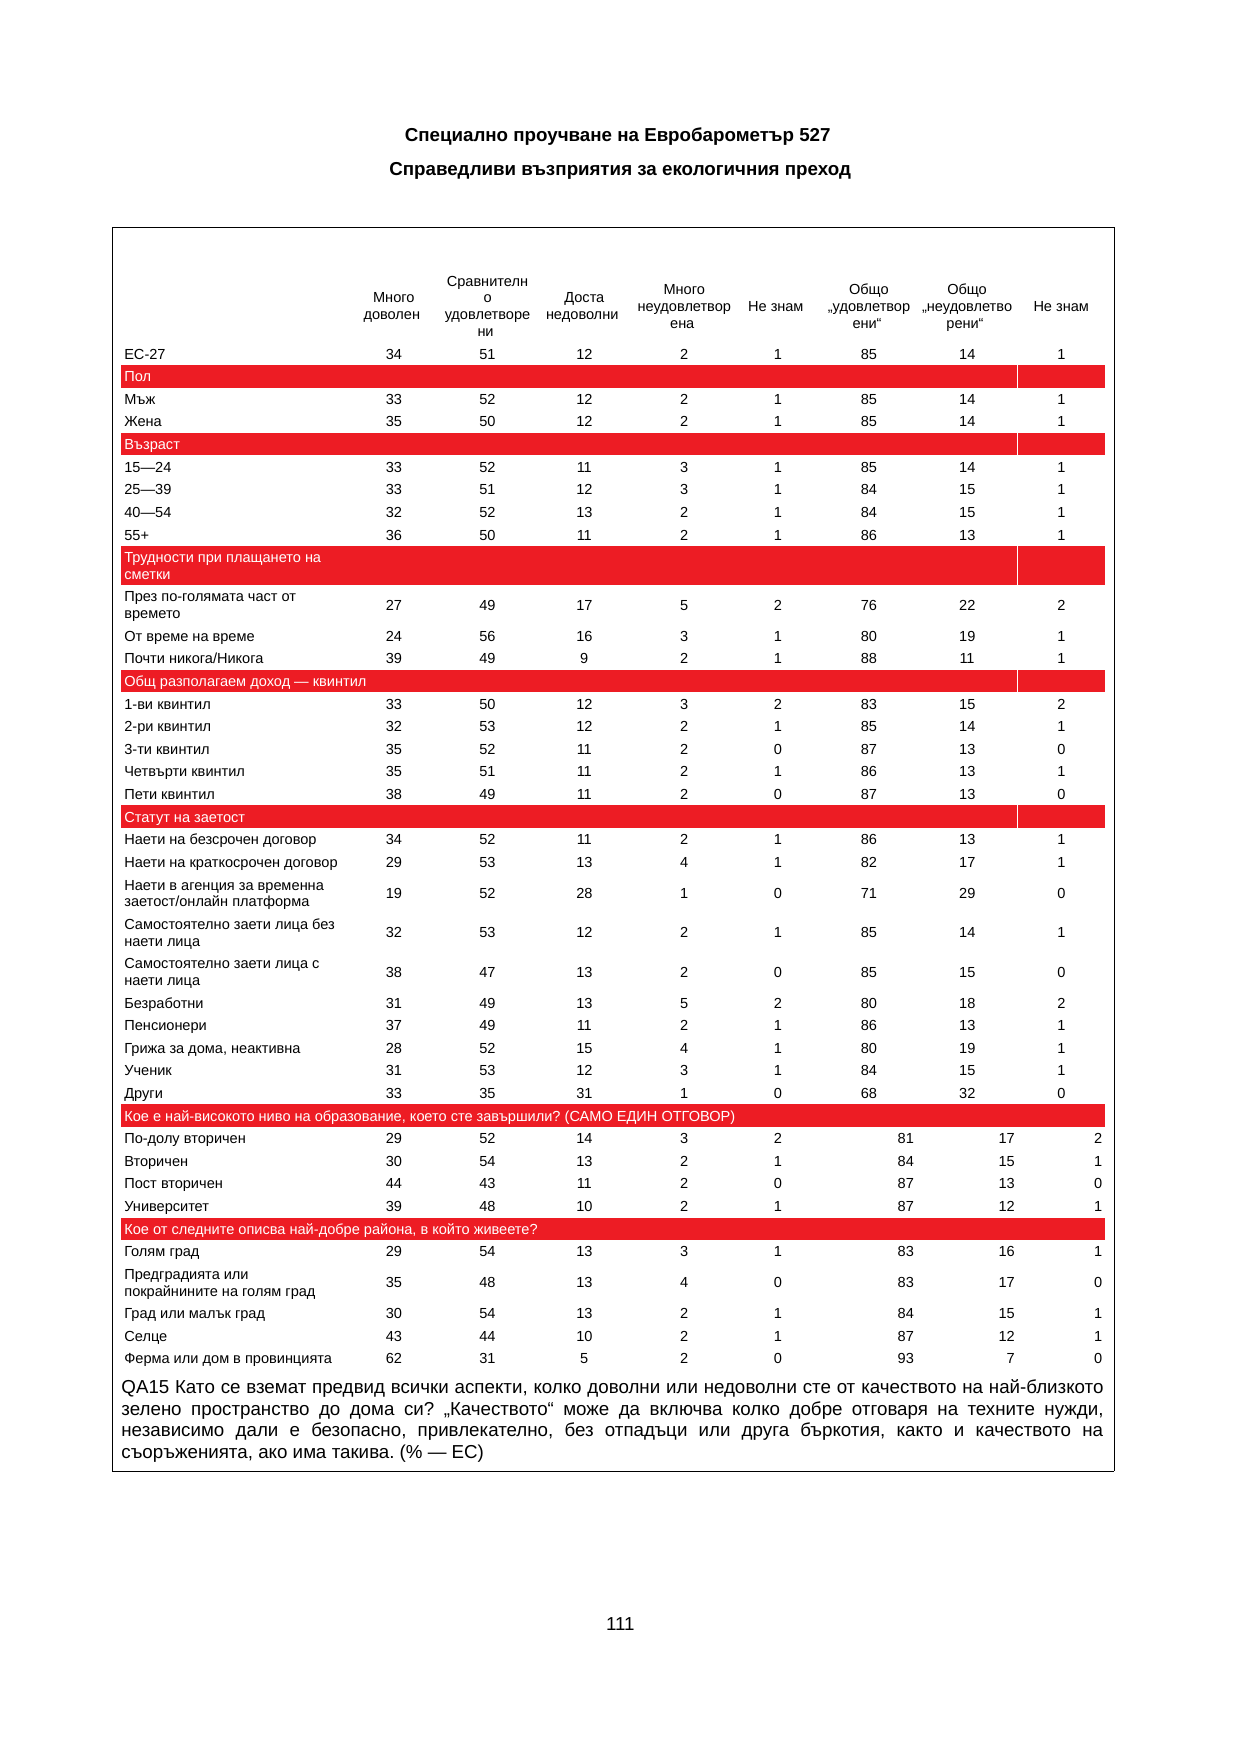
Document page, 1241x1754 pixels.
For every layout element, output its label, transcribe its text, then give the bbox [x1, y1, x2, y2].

table_cell 2 [634, 1347, 734, 1370]
table_cell 12 [916, 1325, 1017, 1347]
table_cell 1 [1018, 410, 1105, 433]
table_cell 2 [634, 760, 734, 783]
table_cell 53 [440, 913, 534, 952]
table_header Доста недоволни [534, 270, 634, 342]
table_cell 16 [916, 1240, 1017, 1263]
table_cell 1 [734, 523, 821, 546]
table_cell 44 [347, 1172, 440, 1195]
table_cell 10 [534, 1325, 634, 1347]
table_cell 1 [734, 1059, 821, 1082]
table_cell 15 [916, 478, 1017, 501]
table_cell 12 [916, 1195, 1017, 1217]
table_cell 13 [534, 1240, 634, 1263]
table_cell 1 [1018, 1302, 1105, 1324]
table_cell [440, 546, 534, 585]
table_cell 15—24 [121, 455, 347, 478]
table_cell 1 [1018, 1240, 1105, 1263]
table_cell 1 [1018, 501, 1105, 523]
table_cell 3 [634, 455, 734, 478]
table_cell 14 [916, 455, 1017, 478]
table_cell 83 [821, 1263, 916, 1302]
table_cell 1 [1018, 913, 1105, 952]
table_cell 0 [734, 783, 821, 805]
table_cell 1 [734, 851, 821, 873]
table_cell 16 [534, 625, 634, 647]
table_cell 13 [534, 851, 634, 873]
table_cell 1 [734, 410, 821, 433]
table_cell 11 [534, 1014, 634, 1037]
table_cell 85 [821, 343, 916, 365]
table_cell През по-голямата част от времето [121, 585, 347, 624]
table_cell 84 [821, 1150, 916, 1172]
table_cell 13 [916, 738, 1017, 760]
table_cell Наети на краткосрочен договор [121, 851, 347, 873]
table_cell 29 [916, 873, 1017, 913]
table_cell 44 [440, 1325, 534, 1347]
table_cell [734, 805, 821, 828]
table_cell 13 [534, 1263, 634, 1302]
table_cell 1 [1018, 828, 1105, 851]
table_cell 13 [916, 1014, 1017, 1037]
table_cell 28 [534, 873, 634, 913]
table_cell 15 [916, 501, 1017, 523]
table_cell 51 [440, 343, 534, 365]
table_cell 13 [916, 760, 1017, 783]
table_cell Ферма или дом в провинцията [121, 1347, 347, 1370]
table_cell [734, 546, 821, 585]
table_cell 2 [634, 715, 734, 738]
table_cell 30 [347, 1302, 440, 1324]
table_cell 0 [1018, 1082, 1105, 1104]
table_header [121, 270, 347, 342]
table_cell 1 [734, 501, 821, 523]
table_cell 0 [1018, 1347, 1105, 1370]
table_cell 32 [347, 715, 440, 738]
table_cell 1 [1018, 1195, 1105, 1217]
table_cell 84 [821, 501, 916, 523]
table_cell 1 [634, 873, 734, 913]
table_cell [440, 433, 534, 455]
table_cell Общ разполагаем доход — квинтил [121, 670, 634, 692]
table_cell 87 [821, 783, 916, 805]
table_cell 12 [534, 478, 634, 501]
table_cell 84 [821, 1059, 916, 1082]
table_cell 1 [734, 828, 821, 851]
table_cell 1 [734, 760, 821, 783]
table_cell Мъж [121, 388, 347, 410]
table_cell 1 [1018, 1014, 1105, 1037]
table_cell 17 [534, 585, 634, 624]
table_cell 15 [534, 1037, 634, 1059]
table_cell 31 [347, 1059, 440, 1082]
table_cell 0 [1018, 1172, 1105, 1195]
table_cell 0 [734, 1172, 821, 1195]
table_cell 35 [347, 1263, 440, 1302]
table_cell 43 [347, 1325, 440, 1347]
table_cell 84 [821, 1302, 916, 1324]
table_cell 2 [734, 585, 821, 624]
table_cell 14 [916, 410, 1017, 433]
table_cell 1 [734, 1150, 821, 1172]
table_cell 1-ви квинтил [121, 693, 347, 715]
table_cell 10 [534, 1195, 634, 1217]
table_cell Почти никога/Никога [121, 647, 347, 670]
table_cell 86 [821, 828, 916, 851]
table_cell [534, 546, 634, 585]
table_cell [821, 546, 916, 585]
table_cell 3-ти квинтил [121, 738, 347, 760]
table_cell Кое от следните описва най-добре района, в който живеете? [121, 1218, 1105, 1240]
table_cell [916, 433, 1017, 455]
table_cell 1 [634, 1082, 734, 1104]
table_cell 0 [734, 1263, 821, 1302]
table_cell 50 [440, 410, 534, 433]
table_cell 13 [916, 523, 1017, 546]
table_cell 13 [534, 1302, 634, 1324]
table_cell 2 [634, 952, 734, 991]
table_cell [347, 433, 440, 455]
table_cell 2 [634, 913, 734, 952]
table_cell Други [121, 1082, 347, 1104]
table_cell 1 [1018, 647, 1105, 670]
table_cell 1 [1018, 715, 1105, 738]
table_cell 31 [440, 1347, 534, 1370]
table_cell 2 [634, 410, 734, 433]
table_cell Предградията или покрайнините на голям град [121, 1263, 347, 1302]
table_cell 1 [1018, 1059, 1105, 1082]
table_cell 12 [534, 343, 634, 365]
table_cell 1 [1018, 478, 1105, 501]
table_cell 53 [440, 1059, 534, 1082]
table_cell 52 [440, 828, 534, 851]
table_cell 55+ [121, 523, 347, 546]
table_cell [734, 365, 821, 388]
table_cell 2 [1018, 1127, 1105, 1149]
table_cell 13 [916, 1172, 1017, 1195]
table_cell 84 [821, 478, 916, 501]
table_cell Четвърти квинтил [121, 760, 347, 783]
table_cell 49 [440, 1014, 534, 1037]
table_header Много неудовлетворена [634, 270, 734, 342]
table_cell 1 [734, 343, 821, 365]
table_cell 0 [1018, 783, 1105, 805]
table_cell 52 [440, 1037, 534, 1059]
table_cell 35 [440, 1082, 534, 1104]
table_cell 51 [440, 760, 534, 783]
table_cell 2 [634, 388, 734, 410]
table_cell Голям град [121, 1240, 347, 1263]
table_cell 82 [821, 851, 916, 873]
table_cell 17 [916, 1127, 1017, 1149]
table_cell [534, 365, 634, 388]
table_cell 1 [734, 1325, 821, 1347]
table_cell 81 [821, 1127, 916, 1149]
table_cell 38 [347, 783, 440, 805]
table_cell 39 [347, 647, 440, 670]
table_cell 83 [821, 1240, 916, 1263]
table_cell 11 [534, 455, 634, 478]
table_cell 49 [440, 783, 534, 805]
table_cell Жена [121, 410, 347, 433]
table_cell 0 [734, 873, 821, 913]
table_cell 37 [347, 1014, 440, 1037]
table_cell 1 [1018, 1150, 1105, 1172]
table_cell 12 [534, 1059, 634, 1082]
table_cell 31 [534, 1082, 634, 1104]
table_header Сравнително удовлетворени [440, 270, 534, 342]
table_cell 15 [916, 952, 1017, 991]
table_cell 2 [634, 523, 734, 546]
table_cell 15 [916, 1150, 1017, 1172]
table_cell 12 [534, 715, 634, 738]
table_cell 35 [347, 738, 440, 760]
table_cell Възраст [121, 433, 347, 455]
table_cell 11 [534, 738, 634, 760]
table_cell 24 [347, 625, 440, 647]
table_cell 2 [634, 1195, 734, 1217]
table_cell 1 [734, 1014, 821, 1037]
table_header Не знам [734, 270, 821, 342]
table_cell 54 [440, 1240, 534, 1263]
table_cell 12 [534, 410, 634, 433]
table_cell 4 [634, 1037, 734, 1059]
table_cell 0 [734, 952, 821, 991]
table_cell 11 [534, 1172, 634, 1195]
table_cell [916, 670, 1017, 692]
table_cell 33 [347, 478, 440, 501]
table_cell 2 [1018, 991, 1105, 1014]
table_cell 52 [440, 388, 534, 410]
table_cell 50 [440, 523, 534, 546]
table_cell 3 [634, 1059, 734, 1082]
table_cell [347, 546, 440, 585]
table_cell 48 [440, 1263, 534, 1302]
table_cell 4 [634, 1263, 734, 1302]
table_cell Самостоятелно заети лица с наети лица [121, 952, 347, 991]
table_cell 1 [1018, 343, 1105, 365]
table_cell 2-ри квинтил [121, 715, 347, 738]
table_cell 2 [634, 501, 734, 523]
table_cell ЕС-27 [121, 343, 347, 365]
table_cell 35 [347, 760, 440, 783]
table_cell 0 [1018, 738, 1105, 760]
table_cell 18 [916, 991, 1017, 1014]
table_cell [440, 365, 534, 388]
table_cell 22 [916, 585, 1017, 624]
table_cell 11 [916, 647, 1017, 670]
table_cell Селце [121, 1325, 347, 1347]
table_cell 36 [347, 523, 440, 546]
table_cell 13 [916, 828, 1017, 851]
table_cell 85 [821, 388, 916, 410]
table_cell 85 [821, 410, 916, 433]
table_cell 4 [634, 851, 734, 873]
table_cell 35 [347, 410, 440, 433]
table_cell 14 [916, 343, 1017, 365]
table_cell 2 [634, 343, 734, 365]
table_cell [634, 670, 734, 692]
table_cell 1 [734, 388, 821, 410]
table_cell 11 [534, 783, 634, 805]
table_header Не знам [1018, 270, 1105, 342]
table_cell 29 [347, 851, 440, 873]
table_cell 29 [347, 1240, 440, 1263]
table_cell 83 [821, 693, 916, 715]
table_cell 47 [440, 952, 534, 991]
table_cell Университет [121, 1195, 347, 1217]
table_cell [916, 805, 1017, 828]
table_cell 0 [734, 1082, 821, 1104]
table_cell 1 [1018, 760, 1105, 783]
table_cell 85 [821, 913, 916, 952]
table_cell 50 [440, 693, 534, 715]
table_cell 52 [440, 501, 534, 523]
table_cell [734, 433, 821, 455]
table_cell 86 [821, 1014, 916, 1037]
table_cell 14 [534, 1127, 634, 1149]
table_cell 5 [534, 1347, 634, 1370]
table_cell 27 [347, 585, 440, 624]
table_cell 2 [634, 828, 734, 851]
table_cell 52 [440, 738, 534, 760]
table_cell 93 [821, 1347, 916, 1370]
table_cell 5 [634, 991, 734, 1014]
table_cell 49 [440, 647, 534, 670]
table_cell 0 [1018, 1263, 1105, 1302]
table_cell 19 [347, 873, 440, 913]
table_cell 53 [440, 715, 534, 738]
table_cell 32 [347, 501, 440, 523]
table_cell 56 [440, 625, 534, 647]
table_cell 19 [916, 1037, 1017, 1059]
table_cell 1 [734, 478, 821, 501]
table_cell 15 [916, 1302, 1017, 1324]
table_cell Пост вторичен [121, 1172, 347, 1195]
table_cell Кое е най-високото ниво на образование, което сте завършили? (САМО ЕДИН ОТГОВОР) [121, 1104, 1105, 1127]
table_cell 33 [347, 388, 440, 410]
table_cell 1 [1018, 455, 1105, 478]
table_cell Вторичен [121, 1150, 347, 1172]
table_cell 53 [440, 851, 534, 873]
table_cell 12 [534, 388, 634, 410]
table_cell Град или малък град [121, 1302, 347, 1324]
table_cell 1 [1018, 851, 1105, 873]
table_cell 52 [440, 455, 534, 478]
table_cell 13 [534, 952, 634, 991]
table_cell 32 [347, 913, 440, 952]
table_cell 86 [821, 760, 916, 783]
table_cell [347, 365, 440, 388]
table_cell [634, 365, 734, 388]
table_cell 1 [1018, 388, 1105, 410]
table_cell 0 [734, 738, 821, 760]
table_cell По-долу вторичен [121, 1127, 347, 1149]
table_cell 28 [347, 1037, 440, 1059]
table_cell 1 [734, 913, 821, 952]
table_cell 0 [1018, 873, 1105, 913]
table_cell 85 [821, 455, 916, 478]
table_cell 51 [440, 478, 534, 501]
table_cell 80 [821, 1037, 916, 1059]
table_cell 71 [821, 873, 916, 913]
table_cell 1 [1018, 625, 1105, 647]
table_cell 52 [440, 1127, 534, 1149]
table_cell 14 [916, 388, 1017, 410]
table_cell 33 [347, 455, 440, 478]
table_cell 1 [734, 715, 821, 738]
table_cell 1 [1018, 1325, 1105, 1347]
table_cell [821, 670, 916, 692]
table_cell 9 [534, 647, 634, 670]
table_cell Статут на заетост [121, 805, 634, 828]
table_header Много доволен [347, 270, 440, 342]
table_cell 12 [534, 693, 634, 715]
table_cell 1 [1018, 1037, 1105, 1059]
table_cell 7 [916, 1347, 1017, 1370]
table_cell [1018, 670, 1105, 692]
table_cell Пети квинтил [121, 783, 347, 805]
table_cell 48 [440, 1195, 534, 1217]
table_cell 2 [1018, 585, 1105, 624]
table_cell 49 [440, 585, 534, 624]
table_cell 1 [734, 1302, 821, 1324]
table_cell 85 [821, 952, 916, 991]
table_cell 85 [821, 715, 916, 738]
table_cell 68 [821, 1082, 916, 1104]
table_cell Грижа за дома, неактивна [121, 1037, 347, 1059]
table_cell [916, 365, 1017, 388]
table_cell 11 [534, 523, 634, 546]
table_cell [1018, 365, 1105, 388]
table_cell Наети на безсрочен договор [121, 828, 347, 851]
table_cell 52 [440, 873, 534, 913]
table_cell 2 [634, 1014, 734, 1037]
table_cell 2 [634, 1172, 734, 1195]
table_cell 33 [347, 1082, 440, 1104]
table_cell 1 [734, 1195, 821, 1217]
table_cell 43 [440, 1172, 534, 1195]
table_cell 34 [347, 343, 440, 365]
table_cell 87 [821, 738, 916, 760]
table_cell [534, 433, 634, 455]
table_cell 49 [440, 991, 534, 1014]
table_cell 12 [534, 913, 634, 952]
table_cell 11 [534, 828, 634, 851]
table_cell 88 [821, 647, 916, 670]
table_cell 80 [821, 991, 916, 1014]
table_cell [1018, 546, 1105, 585]
table_cell 15 [916, 1059, 1017, 1082]
table_cell 2 [634, 1150, 734, 1172]
table_cell 86 [821, 523, 916, 546]
table_cell 2 [634, 1325, 734, 1347]
table_cell 17 [916, 851, 1017, 873]
table_cell [1018, 433, 1105, 455]
table_cell 3 [634, 625, 734, 647]
table_cell 1 [1018, 523, 1105, 546]
text QA15 Като се вземат предвид всички аспекти, колко доволни или недоволни сте от качеството на най-близкото зелено пространство до дома си? „Качеството“ може да включва колко добре отговаря на техните нужди, независимо дали е безопасно, привлекателно, без отпадъци или друга бъркотия, както и качеството на съоръженията, ако има такива. (% — ЕС) [121, 1376, 1105, 1462]
table_cell 2 [634, 1302, 734, 1324]
table_cell 2 [734, 991, 821, 1014]
table_cell 30 [347, 1150, 440, 1172]
table_cell 29 [347, 1127, 440, 1149]
table_cell [734, 670, 821, 692]
table_cell 2 [634, 783, 734, 805]
table_cell 0 [734, 1347, 821, 1370]
table_cell 19 [916, 625, 1017, 647]
table_cell 2 [1018, 693, 1105, 715]
table_cell 13 [534, 501, 634, 523]
table_cell 38 [347, 952, 440, 991]
table_cell Пол [121, 365, 347, 388]
table_cell 3 [634, 693, 734, 715]
table_cell 1 [734, 647, 821, 670]
table_cell 87 [821, 1172, 916, 1195]
table_cell [634, 805, 734, 828]
table_cell 14 [916, 913, 1017, 952]
table_cell [1018, 805, 1105, 828]
table_cell 0 [1018, 952, 1105, 991]
table_header Общо „удовлетворени“ [821, 270, 916, 342]
table_header Общо „неудовлетворени“ [916, 270, 1017, 342]
table_cell 15 [916, 693, 1017, 715]
table_cell 62 [347, 1347, 440, 1370]
table_cell 17 [916, 1263, 1017, 1302]
table_cell 87 [821, 1325, 916, 1347]
table_cell 13 [916, 783, 1017, 805]
table_cell 5 [634, 585, 734, 624]
table_cell 14 [916, 715, 1017, 738]
table_cell Безработни [121, 991, 347, 1014]
table_cell 54 [440, 1150, 534, 1172]
table_cell 13 [534, 1150, 634, 1172]
table_cell [821, 365, 916, 388]
table_cell [916, 546, 1017, 585]
table_cell 2 [634, 647, 734, 670]
table_cell 11 [534, 760, 634, 783]
table_cell 32 [916, 1082, 1017, 1104]
table_cell [634, 546, 734, 585]
table_cell [634, 433, 734, 455]
table_cell Самостоятелно заети лица без наети лица [121, 913, 347, 952]
table_cell 3 [634, 1127, 734, 1149]
table_cell От време на време [121, 625, 347, 647]
table_cell 39 [347, 1195, 440, 1217]
table_cell Наети в агенция за временна заетост/онлайн платформа [121, 873, 347, 913]
table_cell 25—39 [121, 478, 347, 501]
table_cell Пенсионери [121, 1014, 347, 1037]
table_cell 76 [821, 585, 916, 624]
table_cell 2 [734, 1127, 821, 1149]
table_cell 1 [734, 1240, 821, 1263]
table_cell 33 [347, 693, 440, 715]
table_cell Ученик [121, 1059, 347, 1082]
table_cell 1 [734, 455, 821, 478]
table_cell 34 [347, 828, 440, 851]
table_cell 1 [734, 625, 821, 647]
table_cell 40—54 [121, 501, 347, 523]
table_cell [821, 805, 916, 828]
table_cell Трудности при плащането на сметки [121, 546, 347, 585]
table_cell 3 [634, 478, 734, 501]
table_cell 13 [534, 991, 634, 1014]
table_cell 2 [734, 693, 821, 715]
table_cell [821, 433, 916, 455]
table_cell 80 [821, 625, 916, 647]
table_cell 87 [821, 1195, 916, 1217]
table_cell 2 [634, 738, 734, 760]
table_cell 3 [634, 1240, 734, 1263]
table_cell 54 [440, 1302, 534, 1324]
table_cell 1 [734, 1037, 821, 1059]
table_cell 31 [347, 991, 440, 1014]
